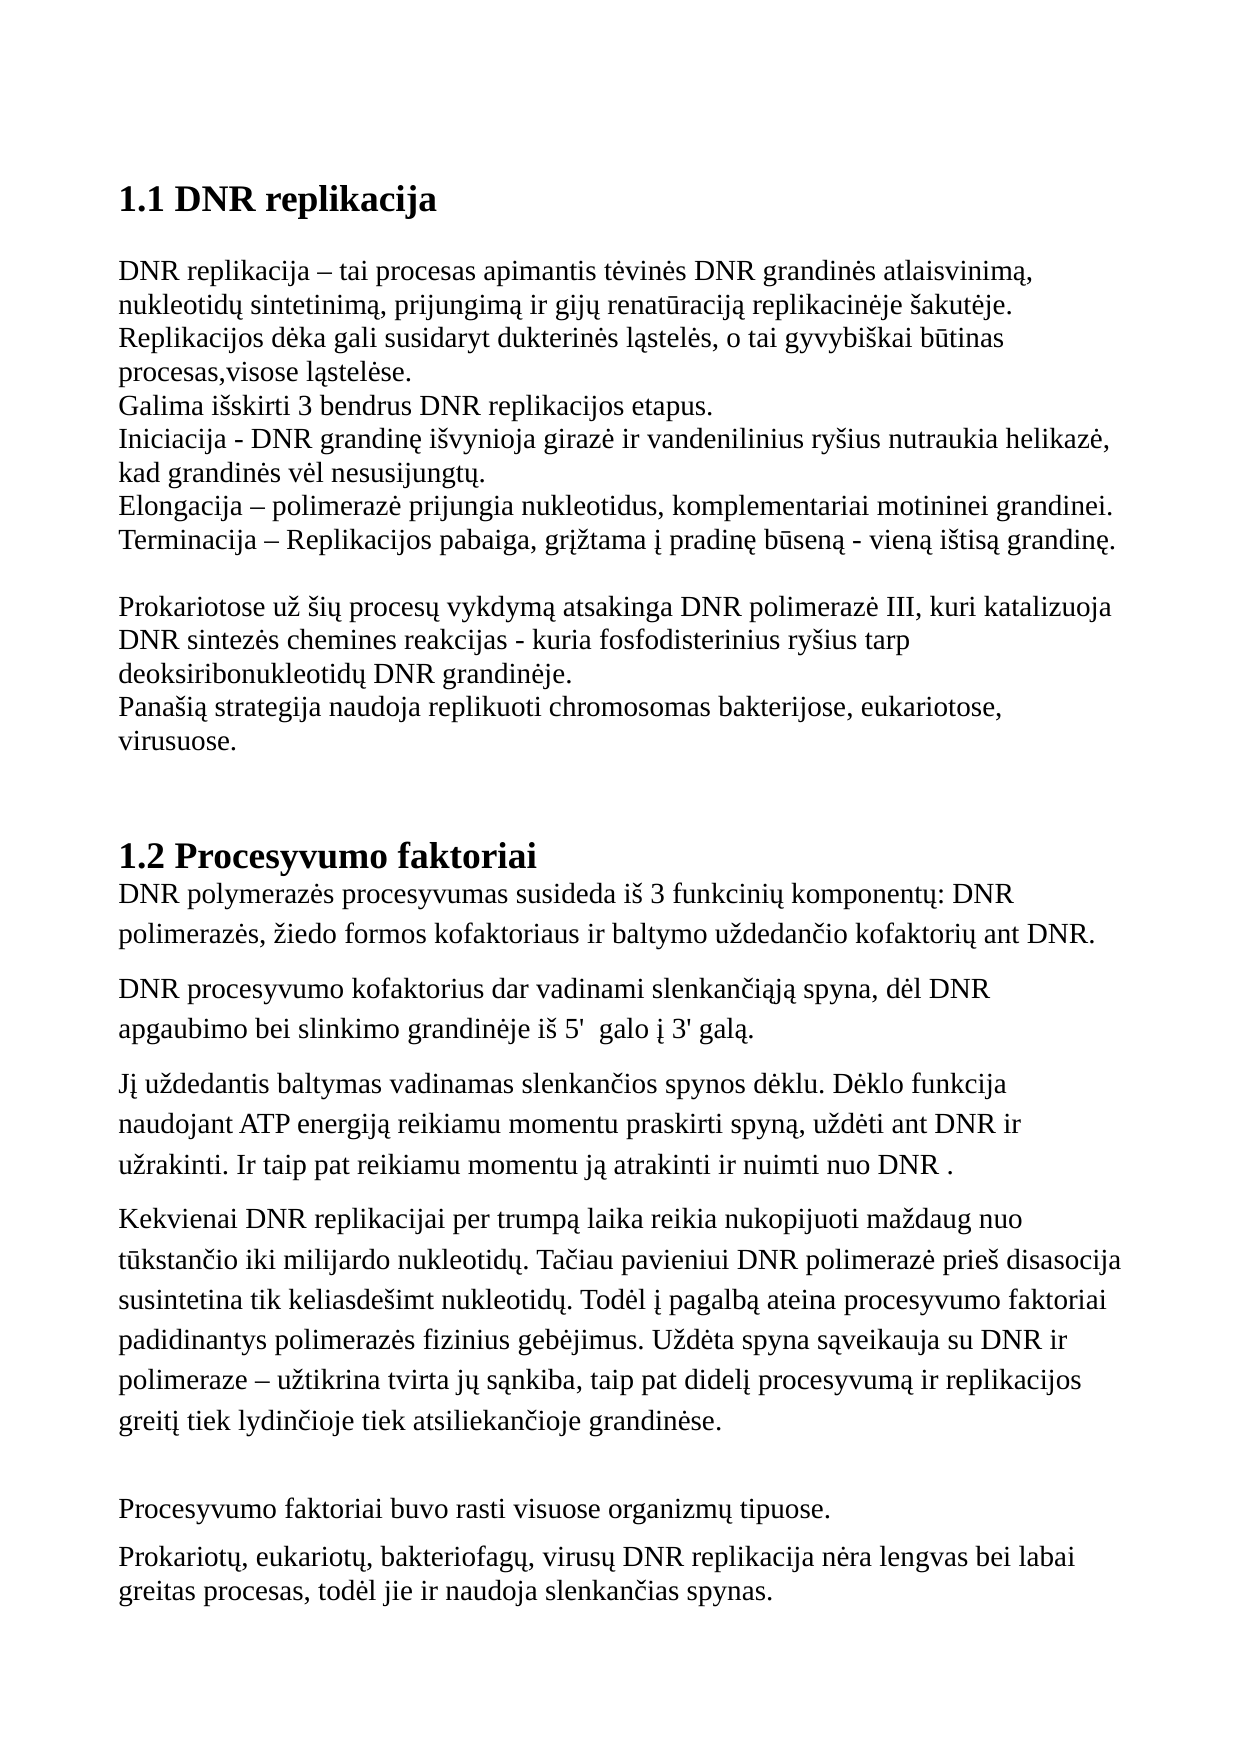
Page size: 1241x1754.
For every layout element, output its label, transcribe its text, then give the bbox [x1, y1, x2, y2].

text DNR polymerazės procesyvumas susideda iš 3 funkcinių komponentų: DNR polimerazės, žiedo formos kofaktoriaus ir baltymo uždedančio kofaktorių ant DNR. [118, 876, 1122, 950]
text Galima išskirti 3 bendrus DNR replikacijos etapus. [118, 388, 1122, 421]
text DNR procesyvumo kofaktorius dar vadinami slenkančiąją spyna, dėl DNR apgaubimo bei slinkimo grandinėje iš 5' galo į 3' galą. [118, 971, 1122, 1045]
text DNR replikacija – tai procesas apimantis tėvinės DNR grandinės atlaisvinimą, nukleotidų sintetinimą, prijungimą ir gijų renatūraciją replikacinėje šakutėje. [118, 253, 1122, 321]
text 1.2 Procesyvumo faktoriai [118, 833, 1122, 876]
text Kekvienai DNR replikacijai per trumpą laika reikia nukopijuoti maždaug nuo tūkstančio iki milijardo nukleotidų. Tačiau pavieniui DNR polimerazė prieš disasocija susintetina tik keliasdešimt nukleotidų. Todėl į pagalbą ateina procesyvumo faktoriai padidinantys polimerazės fizinius gebėjimus. Uždėta spyna sąveikauja su DNR ir polimeraze – užtikrina tvirta jų sąnkiba, taip pat didelį procesyvumą ir replikacijos greitį tiek lydinčioje tiek atsiliekančioje grandinėse. [118, 1202, 1122, 1436]
text Elongacija – polimerazė prijungia nukleotidus, komplementariai motininei grandinei. [118, 488, 1122, 522]
text Replikacijos dėka gali susidaryt dukterinės ląstelės, o tai gyvybiškai būtinas procesas,visose ląstelėse. [118, 321, 1122, 388]
text Terminacija – Replikacijos pabaiga, grįžtama į pradinę būseną - vieną ištisą grandinę. [118, 522, 1122, 555]
text Procesyvumo faktoriai buvo rasti visuose organizmų tipuose. [118, 1491, 1122, 1524]
text Panašią strategija naudoja replikuoti chromosomas bakterijose, eukariotose, virusuose. [118, 689, 1122, 757]
text Prokariotų, eukariotų, bakteriofagų, virusų DNR replikacija nėra lengvas bei labai greitas procesas, todėl jie ir naudoja slenkančias spynas. [118, 1539, 1122, 1606]
text 1.1 DNR replikacija [118, 177, 1122, 220]
text Prokariotose už šių procesų vykdymą atsakinga DNR polimerazė III, kuri katalizuoja DNR sintezės chemines reakcijas - kuria fosfodisterinius ryšius tarp deoksiribonukleotidų DNR grandinėje. [118, 589, 1122, 689]
text Jį uždedantis baltymas vadinamas slenkančios spynos dėklu. Dėklo funkcija naudojant ATP energiją reikiamu momentu praskirti spyną, uždėti ant DNR ir užrakinti. Ir taip pat reikiamu momentu ją atrakinti ir nuimti nuo DNR . [118, 1066, 1122, 1180]
text Iniciacija - DNR grandinę išvynioja girazė ir vandenilinius ryšius nutraukia helikazė, kad grandinės vėl nesusijungtų. [118, 421, 1122, 488]
